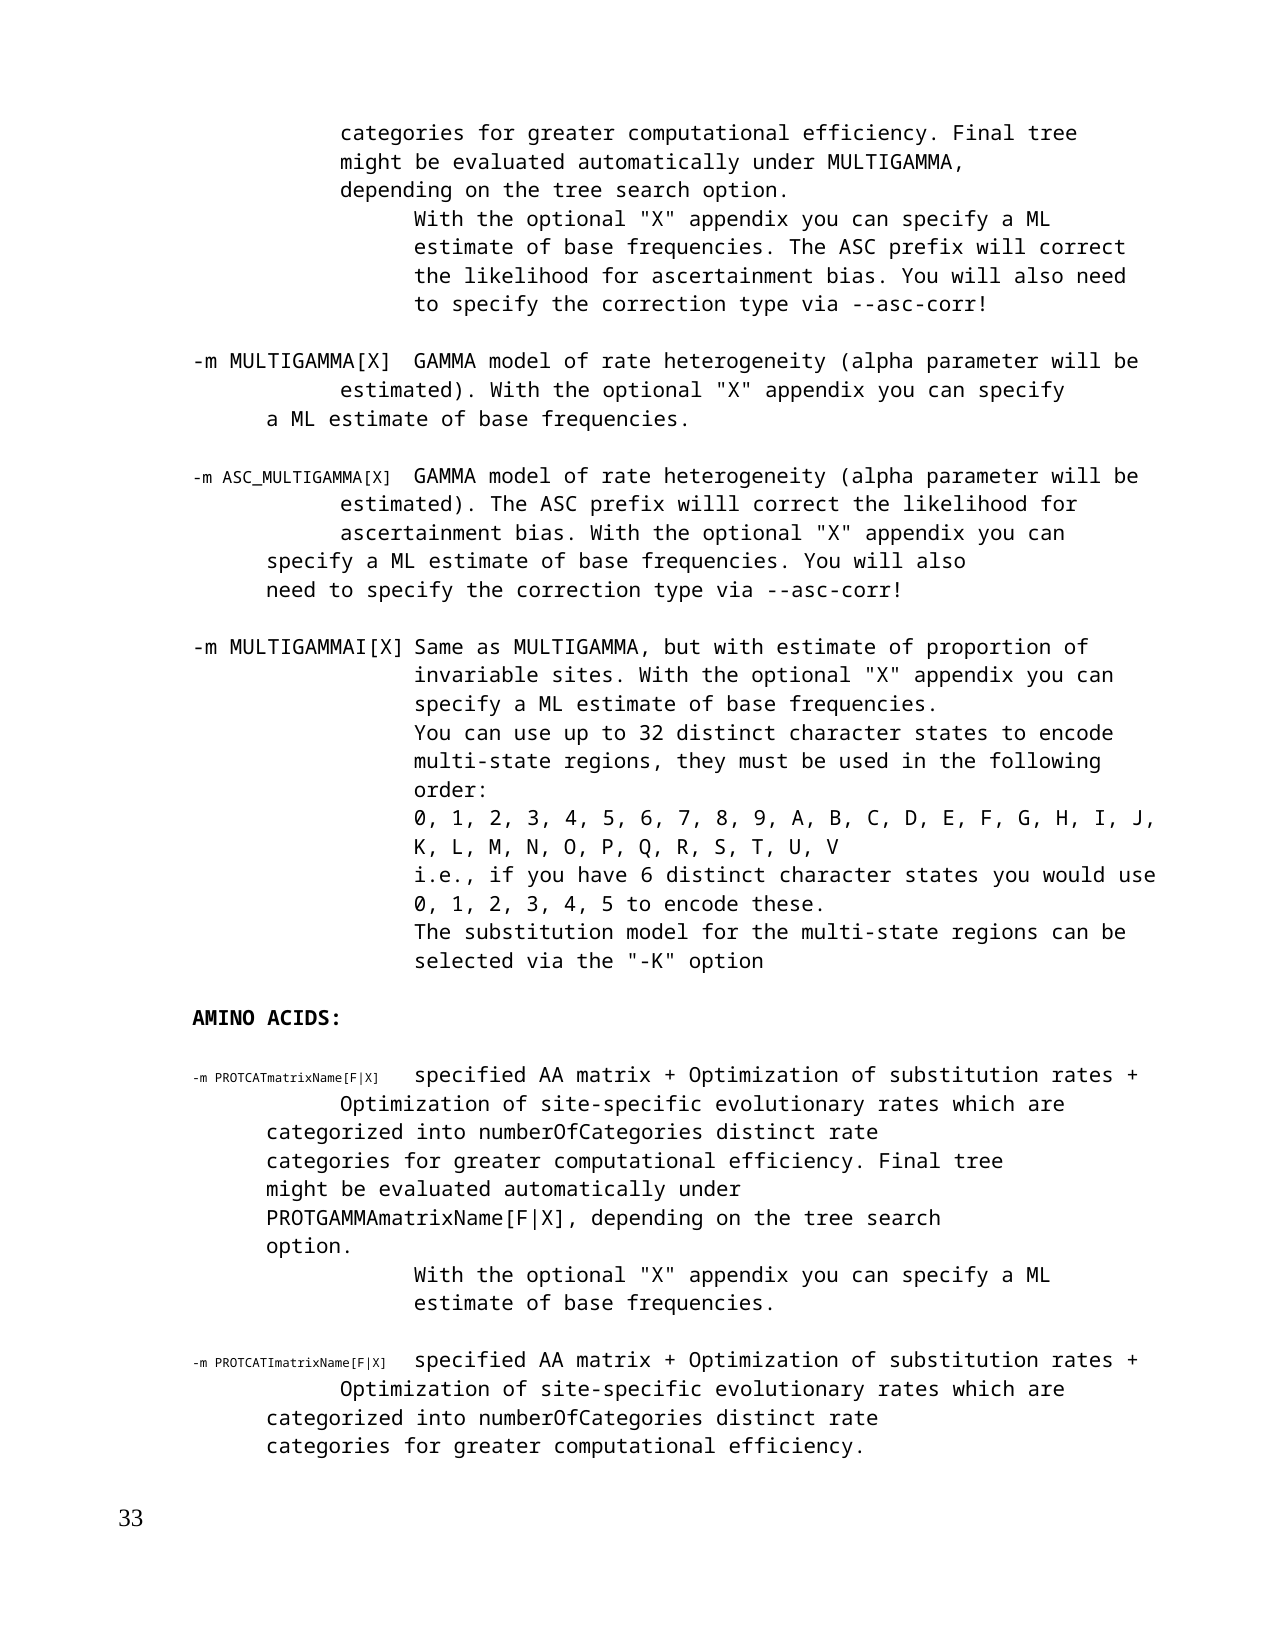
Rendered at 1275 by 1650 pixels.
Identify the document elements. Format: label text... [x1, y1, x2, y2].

text -m ASC_MULTIGAMMA[X] GAMMA model of rate heterogeneity (alpha parameter will be estimated). The ASC prefix willl correct the likelihood for ascertainment bias. With the optional "X" appendix you can specify a ML estimate of base frequencies. You will also need to specify the correction type via --asc-corr! [118, 461, 1157, 603]
text -m PROTCATmatrixName[F|X] specified AA matrix + Optimization of substitution rates + Optimization of site-specific evolutionary rates which are categorized into numberOfCategories distinct rate categories for greater computational efficiency. Final tree might be evaluated automatically under PROTGAMMAmatrixName[F|X], depending on the tree search option. [118, 1060, 1157, 1260]
text You can use up to 32 distinct character states to encode multi-state regions, they must be used in the following order: [118, 717, 1157, 803]
text The substitution model for the multi-state regions can be selected via the "-K" option [118, 917, 1157, 974]
text -m PROTCATImatrixName[F|X] specified AA matrix + Optimization of substitution rates + Optimization of site-specific evolutionary rates which are categorized into numberOfCategories distinct rate categories for greater computational efficiency. [118, 1345, 1157, 1459]
text 0, 1, 2, 3, 4, 5, 6, 7, 8, 9, A, B, C, D, E, F, G, H, I, J, K, L, M, N, O, P, Q, R, S, T, U, V [118, 803, 1157, 860]
text -m MULTIGAMMA[X] GAMMA model of rate heterogeneity (alpha parameter will be estimated). With the optional "X" appendix you can specify a ML estimate of base frequencies. [118, 346, 1157, 432]
text -m MULTIGAMMAI[X] Same as MULTIGAMMA, but with estimate of proportion of invariable sites. With the optional "X" appendix you can specify a ML estimate of base frequencies. [118, 632, 1157, 717]
text categories for greater computational efficiency. Final tree might be evaluated automatically under MULTIGAMMA, depending on the tree search option. [118, 118, 1157, 204]
text i.e., if you have 6 distinct character states you would use 0, 1, 2, 3, 4, 5 to encode these. [118, 860, 1157, 917]
text AMINO ACIDS: [118, 1003, 1157, 1031]
text With the optional "X" appendix you can specify a ML estimate of base frequencies. The ASC prefix will correct the likelihood for ascertainment bias. You will also need to specify the correction type via --asc-corr! [118, 204, 1157, 318]
text With the optional "X" appendix you can specify a ML estimate of base frequencies. [118, 1260, 1157, 1317]
